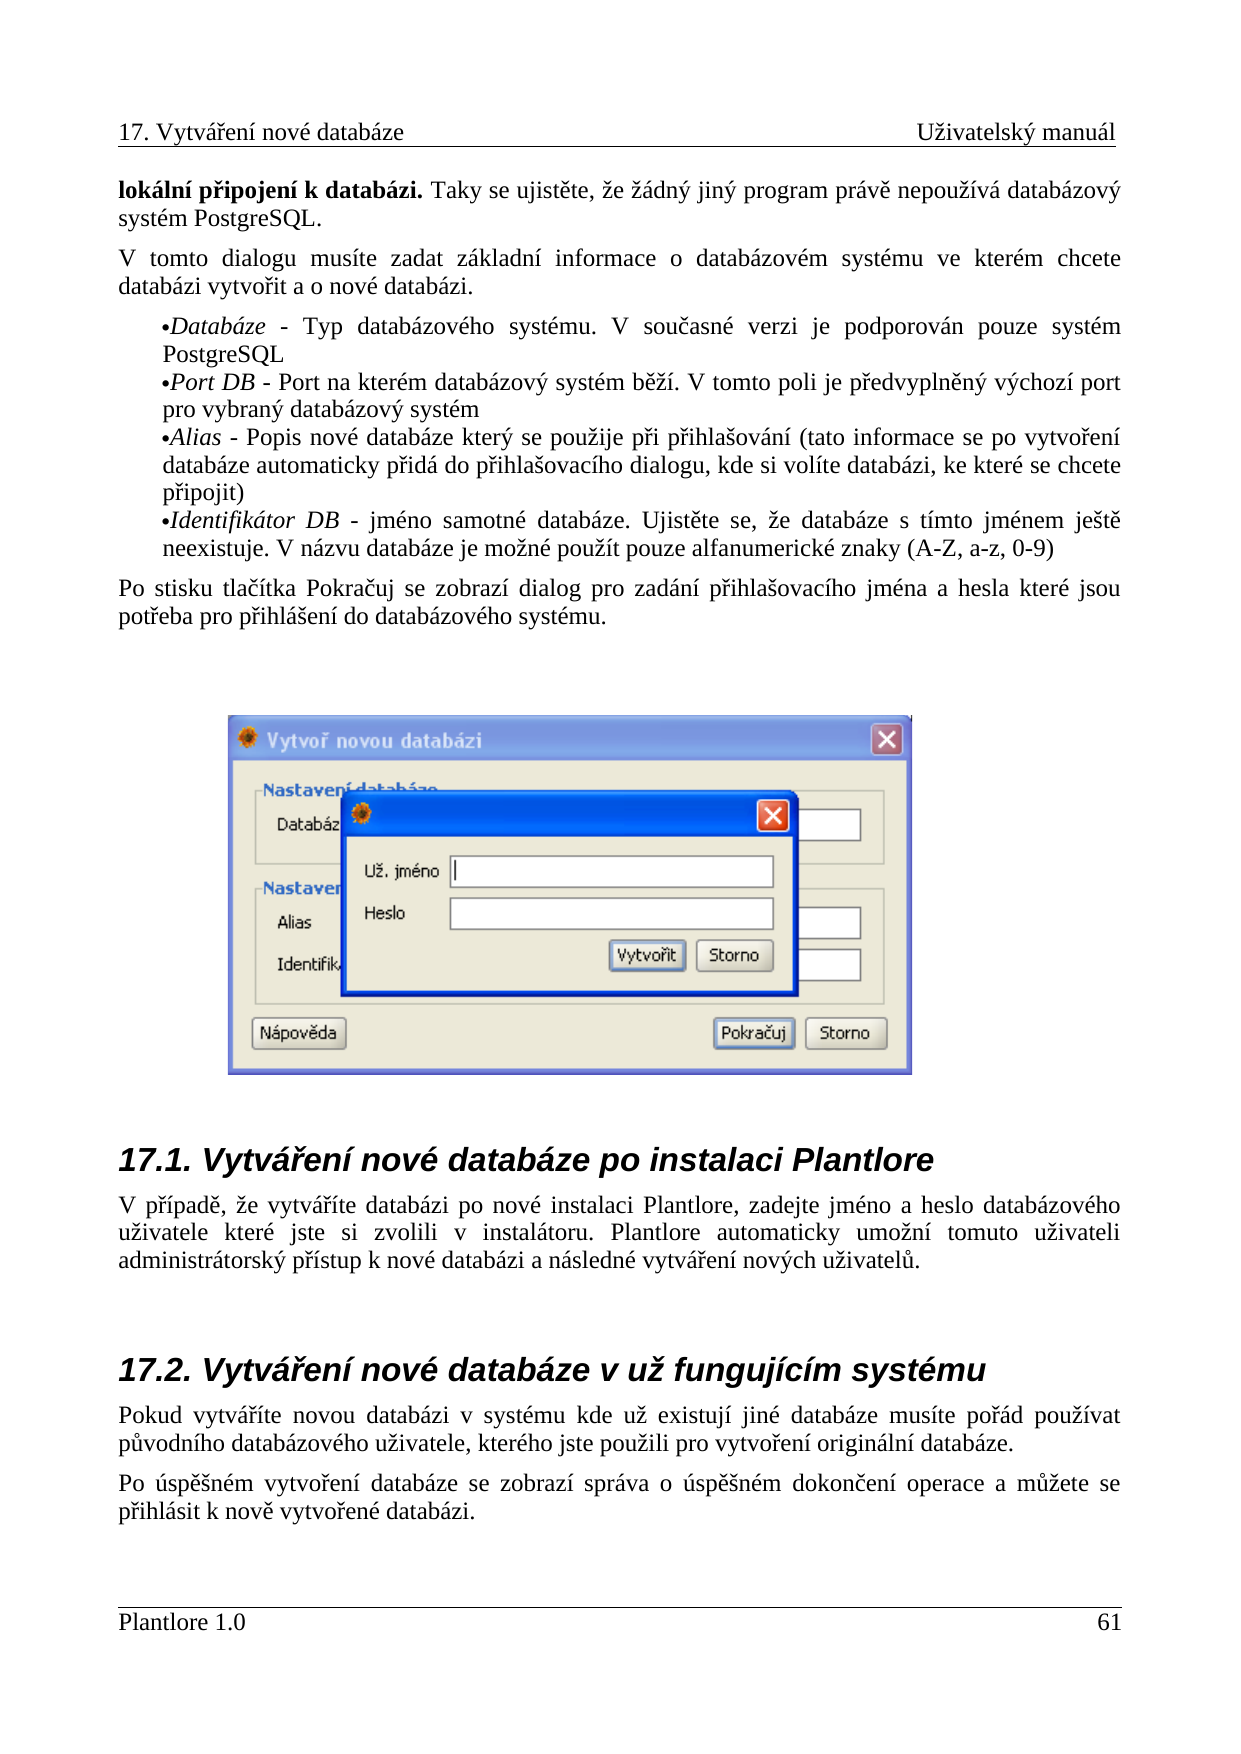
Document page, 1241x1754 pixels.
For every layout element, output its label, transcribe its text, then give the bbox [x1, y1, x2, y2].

subtitle 17.2. Vytváření nové databáze v už fungujícím systému [118, 1352, 1122, 1389]
subtitle 17.1. Vytváření nové databáze po instalaci Plantlore [118, 1141, 1122, 1178]
text Po stisku tlačítka Pokračuj se zobrazí dialog pro zadání přihlašovacího jména a hesla které jsou potřeba pro přihlášení do databázového systému. [118, 574, 1122, 629]
text Po úspěšném vytvoření databáze se zobrazí správa o úspěšném dokončení operace a můžete se přihlásit k nově vytvořené databázi. [118, 1469, 1122, 1525]
picture [227, 715, 913, 1075]
text V tomto dialogu musíte zadat základní informace o databázovém systému ve kterém chcete databázi vytvořit a o nové databázi. [118, 244, 1122, 300]
text V případě, že vytváříte databázi po nové instalaci Plantlore, zadejte jméno a heslo databázového uživatele které jste si zvolili v instalátoru. Plantlore automaticky umožní tomuto uživateli administrátorský přístup k nové databázi a následné vytváření nových uživatelů. [118, 1191, 1122, 1274]
list Alias - Popis nové databáze který se použije při přihlašování (tato informace se po vytvoření databáze automaticky přidá do přihlašovacího dialogu, kde si volíte databázi, ke které se chcete připojit) [162, 423, 1122, 506]
text Pokud vytváříte novou databázi v systému kde už existují jiné databáze musíte pořád používat původního databázového uživatele, kterého jste použili pro vytvoření originální databáze. [118, 1401, 1122, 1457]
list Identifikátor DB - jméno samotné databáze. Ujistěte se, že databáze s tímto jménem ještě neexistuje. V názvu databáze je možné použít pouze alfanumerické znaky (A-Z, a-z, 0-9) [162, 506, 1122, 562]
text lokální připojení k databázi. Taky se ujistěte, že žádný jiný program právě nepoužívá databázový systém PostgreSQL. [118, 176, 1122, 232]
list Databáze - Typ databázového systému. V současné verzi je podporován pouze systém PostgreSQL [162, 312, 1122, 368]
list Port DB - Port na kterém databázový systém běží. V tomto poli je předvyplněný výchozí port pro vybraný databázový systém [162, 368, 1122, 423]
